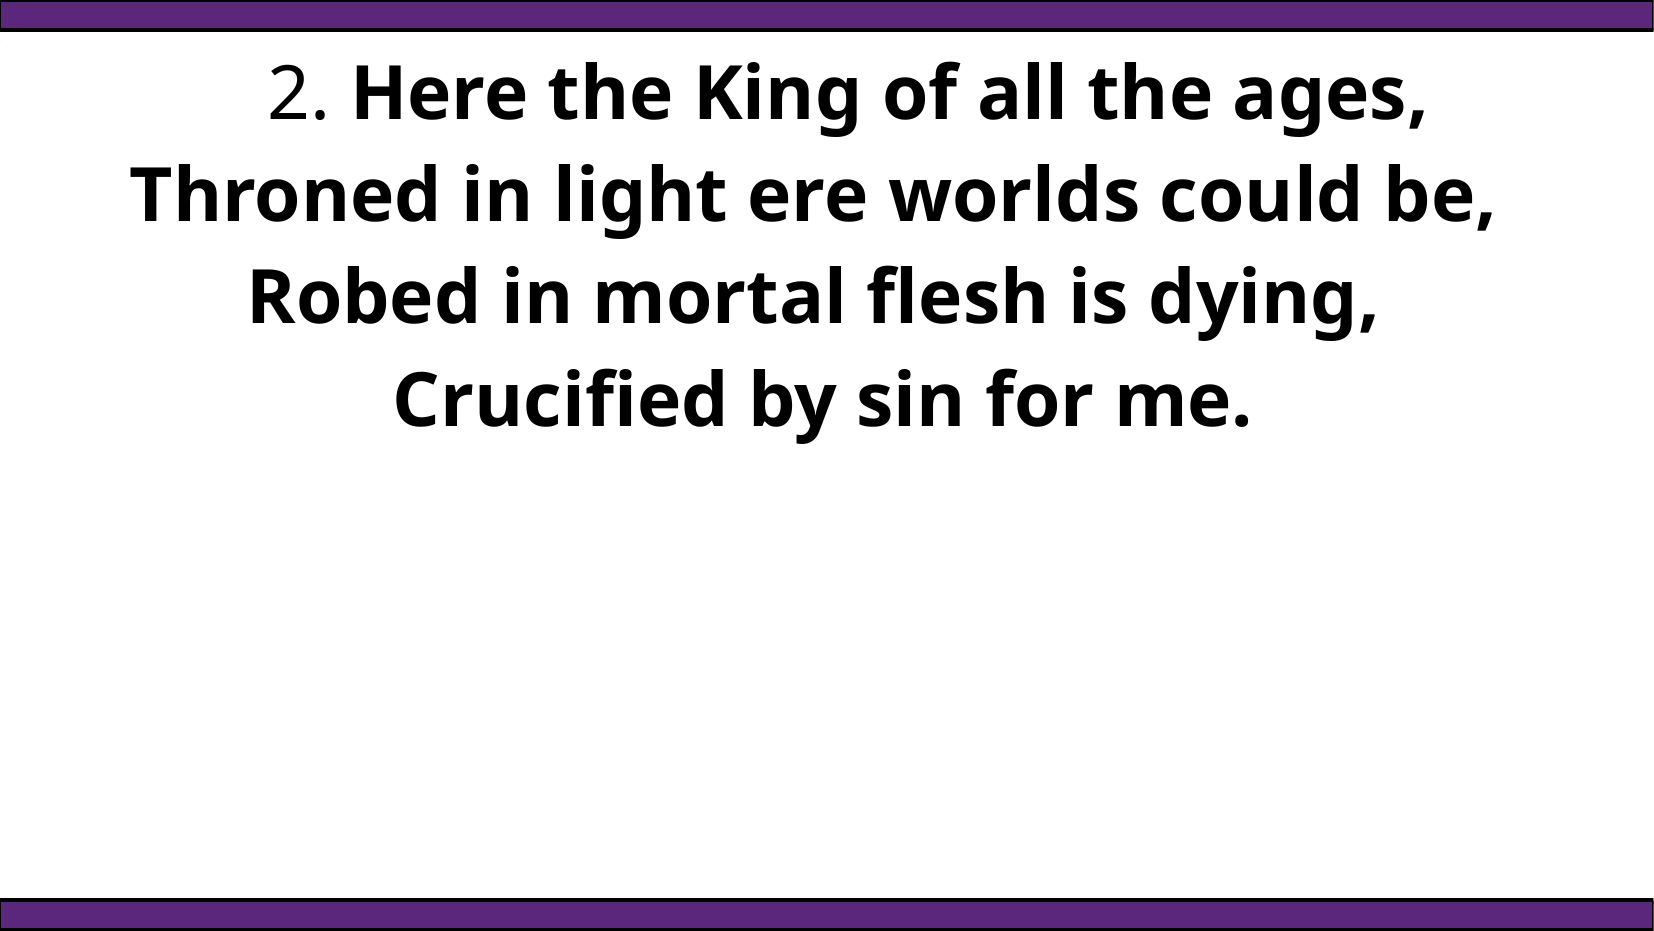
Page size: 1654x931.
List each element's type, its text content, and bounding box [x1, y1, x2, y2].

text_box 2. Here the King of all the ages, Throned in light ere worlds could be, Robed in mortal flesh is dying, Crucified by sin for me. [58, 31, 1589, 446]
text_box [0, 900, 1654, 931]
picture [0, 31, 1654, 900]
text_box [0, 0, 1654, 31]
